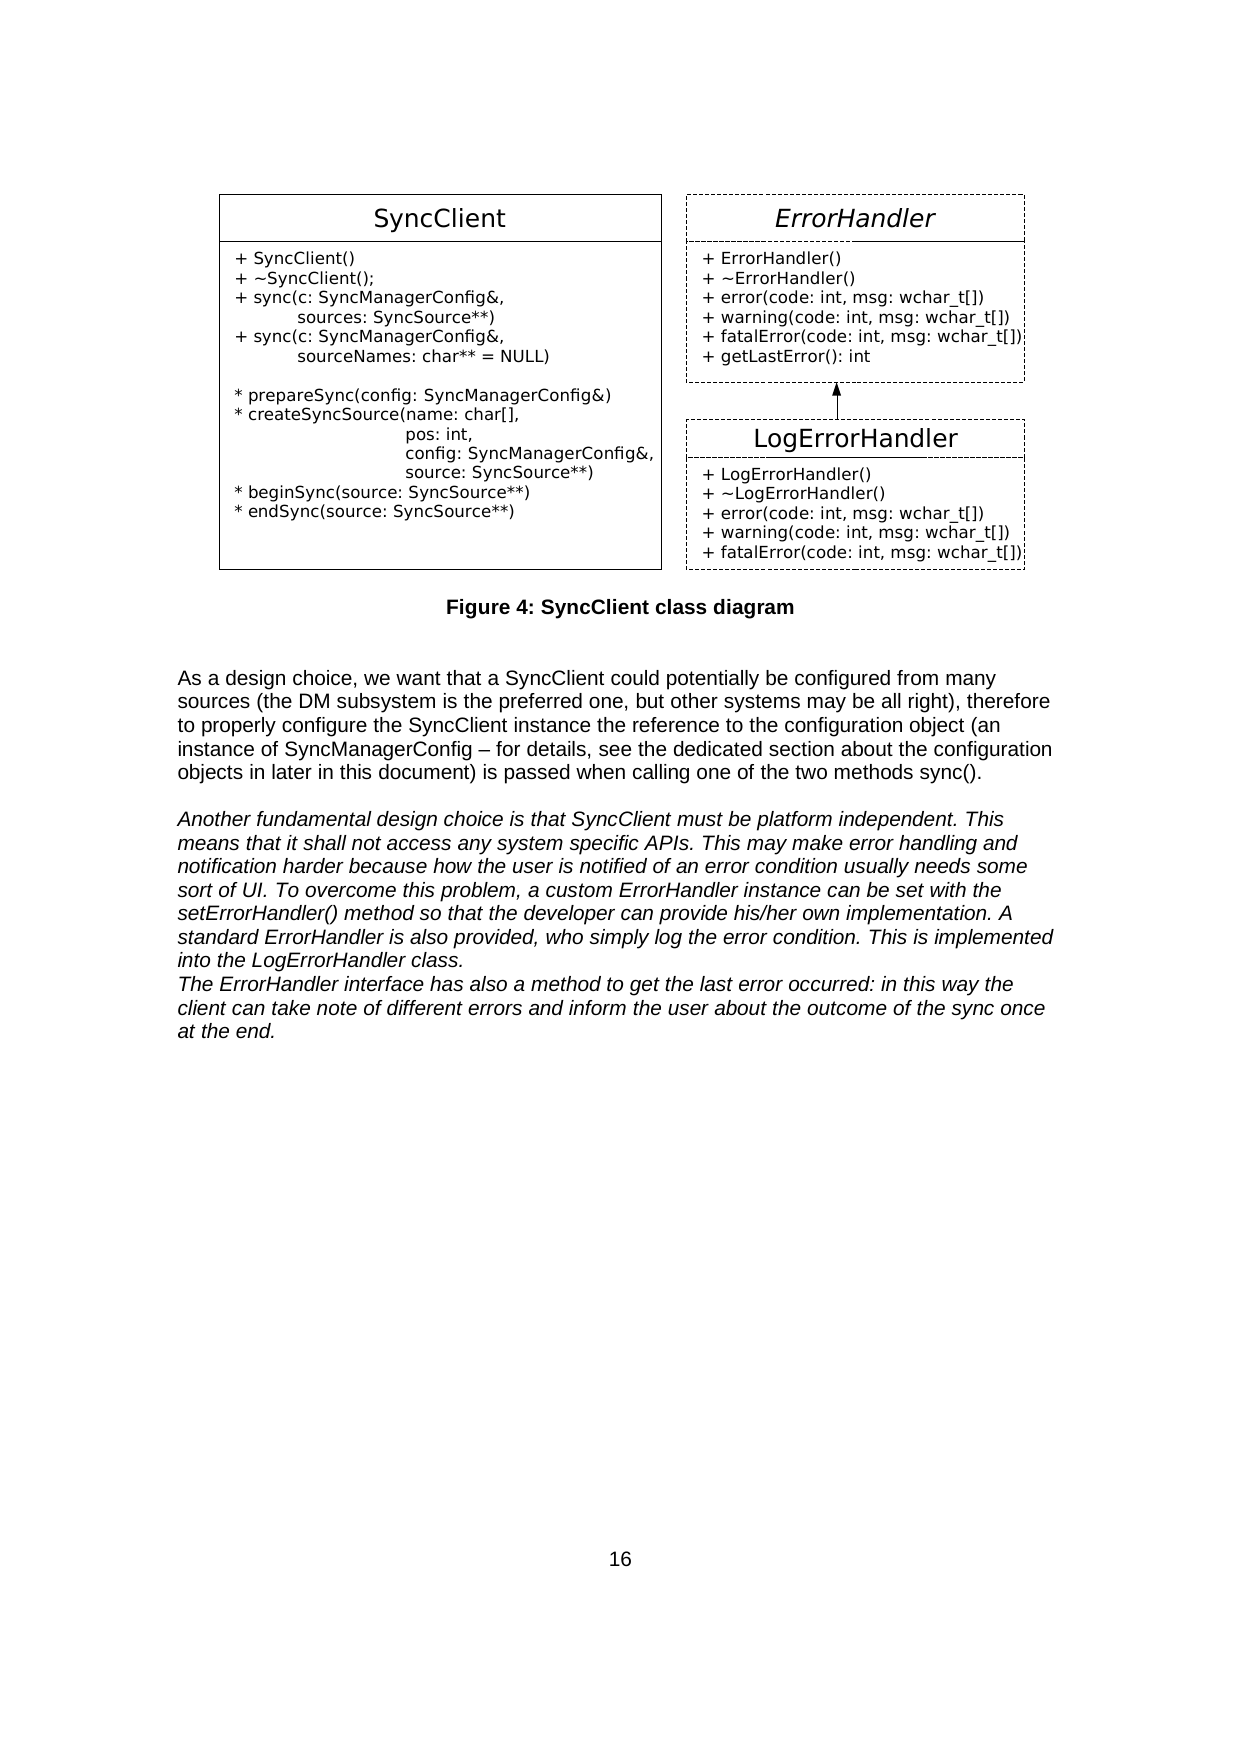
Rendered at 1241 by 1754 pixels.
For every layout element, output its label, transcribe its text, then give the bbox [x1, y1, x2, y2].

text The ErrorHandler interface has also a method to get the last error occurred: in this way the client can take note of different errors and inform the user about the outcome of the sync once at the end. [177, 972, 1063, 1043]
text As a design choice, we want that a SyncClient could potentially be configured from many sources (the DM subsystem is the preferred one, but other systems may be all right), therefore to properly configure the SyncClient instance the reference to the configuration object (an instance of SyncManagerConfig – for details, see the dedicated section about the configuration objects in later in this document) is passed when calling one of the two methods sync(). [177, 666, 1063, 784]
text Figure 4: SyncClient class diagram [179, 202, 1061, 619]
text [179, 177, 1061, 202]
text Another fundamental design choice is that SyncClient must be platform independent. This means that it shall not access any system specific APIs. This may make error handling and notification harder because how the user is notified of an error condition usually needs some sort of UI. To overcome this problem, a custom ErrorHandler instance can be set with the setErrorHandler() method so that the developer can provide his/her own implementation. A standard ErrorHandler is also provided, who simply log the error condition. This is implemented into the LogErrorHandler class. [177, 808, 1063, 972]
